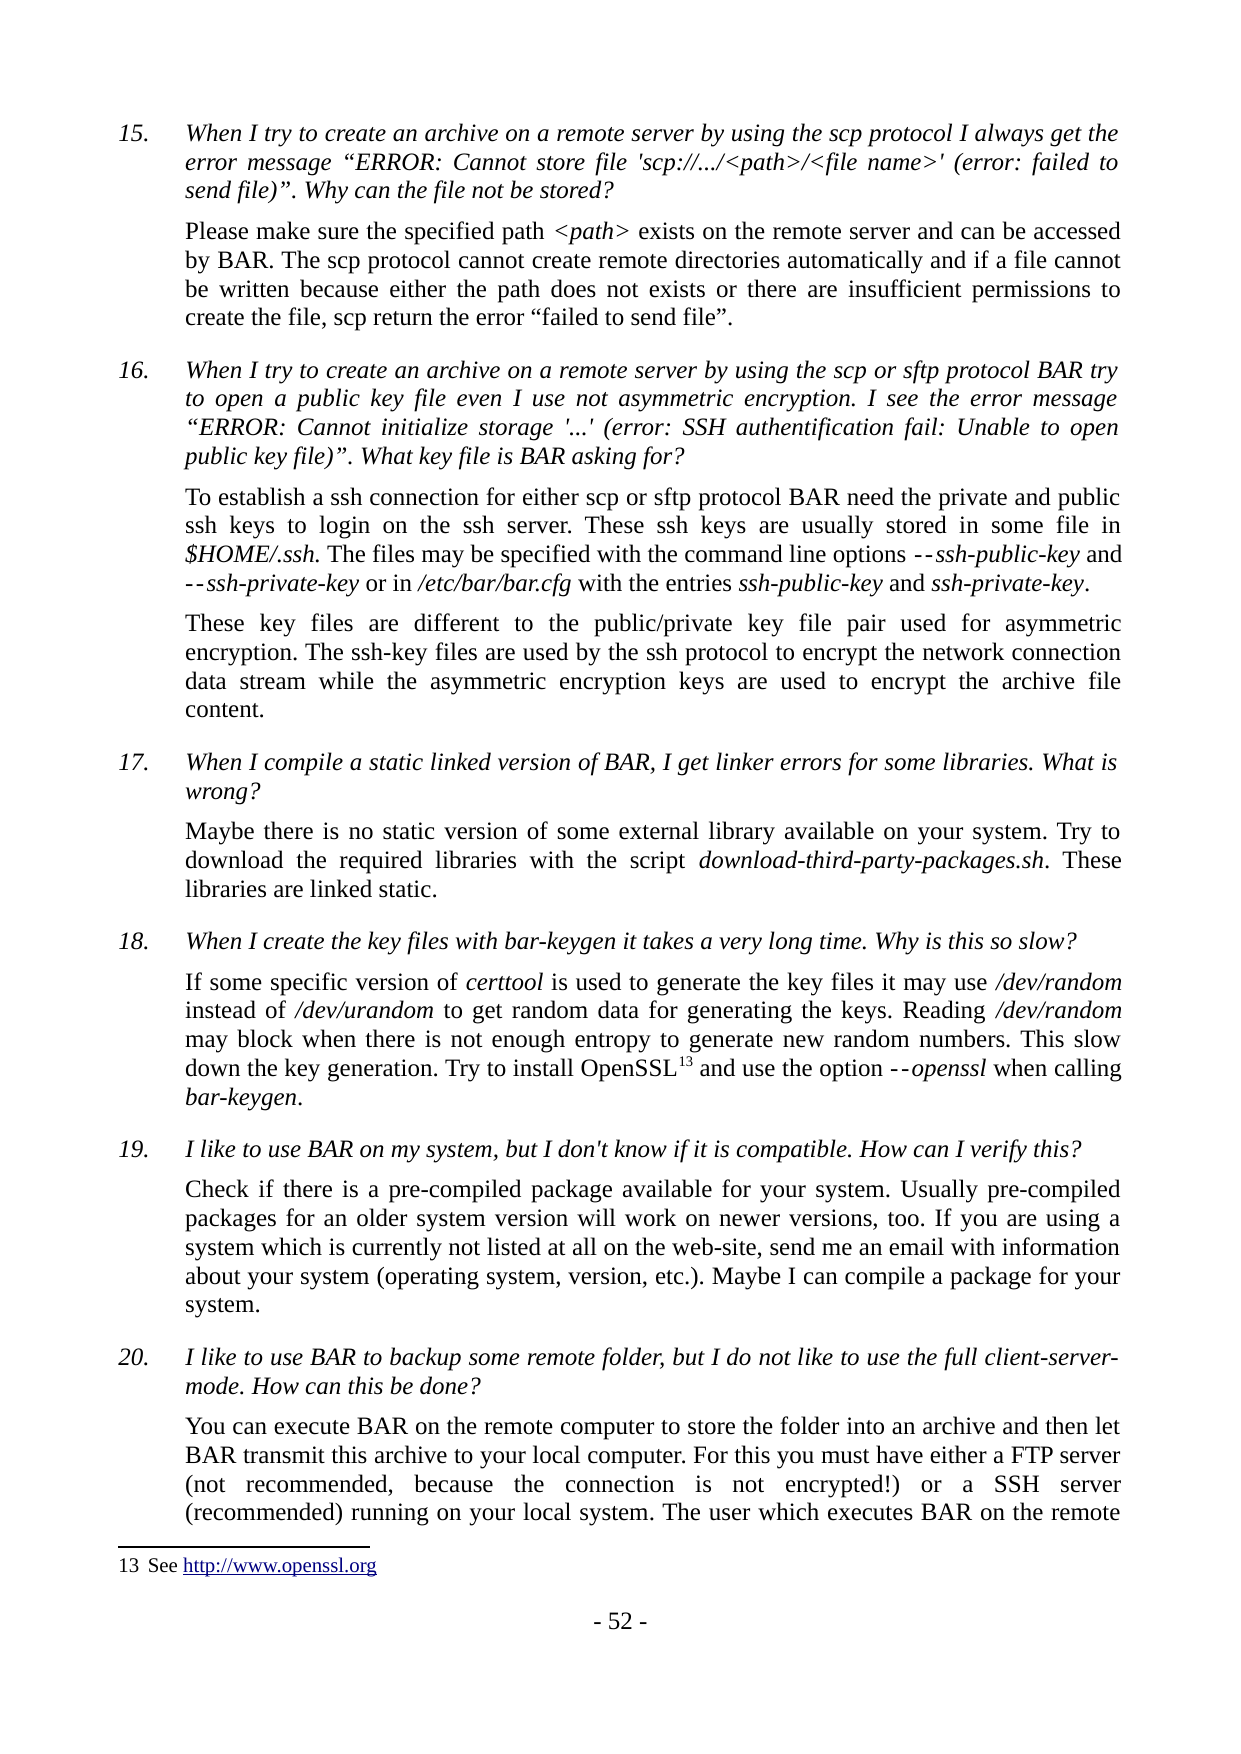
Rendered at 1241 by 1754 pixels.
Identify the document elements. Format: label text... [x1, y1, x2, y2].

text See http://www.openssl.org [118, 1553, 1122, 1577]
text Check if there is a pre-compiled package available for your system. Usually pre-compiled packages for an older system version will work on newer versions, too. If you are using a system which is currently not listed at all on the web-site, send me an email with information about your system (operating system, version, etc.). Maybe I can compile a package for your system. [185, 1174, 1122, 1318]
text If some specific version of certtool is used to generate the key files it may use /dev/random instead of /dev/urandom to get random data for generating the keys. Reading /dev/random may block when there is not enough entropy to generate new random numbers. This slow down the key generation. Try to install OpenSSL and use the option ‑‑openssl when calling bar-keygen. [185, 967, 1122, 1110]
list When I create the key files with bar-keygen it takes a very long time. Why is this so slow? [118, 926, 1122, 955]
text Maybe there is no static version of some external library available on your system. Try to download the required libraries with the script download-third-party-packages.sh. These libraries are linked static. [185, 816, 1122, 902]
list I like to use BAR on my system, but I don't know if it is compatible. How can I verify this? [118, 1134, 1122, 1163]
text You can execute BAR on the remote computer to store the folder into an archive and then let BAR transmit this archive to your local computer. For this you must have either a FTP server (not recommended, because the connection is not encrypted!) or a SSH server (recommended) running on your local system. The user which executes BAR on the remote [185, 1411, 1122, 1526]
text To establish a ssh connection for either scp or sftp protocol BAR need the private and public ssh keys to login on the ssh server. These ssh keys are usually stored in some file in $HOME/.ssh. The files may be specified with the command line options ‑‑ssh-public-key and ‑‑ssh-private-key or in /etc/bar/bar.cfg with the entries ssh-public-key and ssh-private-key. [185, 482, 1122, 597]
text Please make sure the specified path <path> exists on the remote server and can be accessed by BAR. The scp protocol cannot create remote directories automatically and if a file cannot be written because either the path does not exists or there are insufficient permissions to create the file, scp return the error “failed to send file”. [185, 216, 1122, 331]
list When I try to create an archive on a remote server by using the scp or sftp protocol BAR try to open a public key file even I use not asymmetric encryption. I see the error message “ERROR: Cannot initialize storage '...' (error: SSH authentification fail: Unable to open public key file)”. What key file is BAR asking for? [118, 355, 1122, 470]
list When I try to create an archive on a remote server by using the scp protocol I always get the error message “ERROR: Cannot store file 'scp://.../<path>/<file name>' (error: failed to send file)”. Why can the file not be stored? [118, 118, 1122, 204]
list When I compile a static linked version of BAR, I get linker errors for some libraries. What is wrong? [118, 747, 1122, 804]
text These key files are different to the public/private key file pair used for asymmetric encryption. The ssh-key files are used by the ssh protocol to encrypt the network connection data stream while the asymmetric encryption keys are used to encrypt the archive file content. [185, 608, 1122, 723]
list I like to use BAR to backup some remote folder, but I do not like to use the full client-server-mode. How can this be done? [118, 1342, 1122, 1399]
